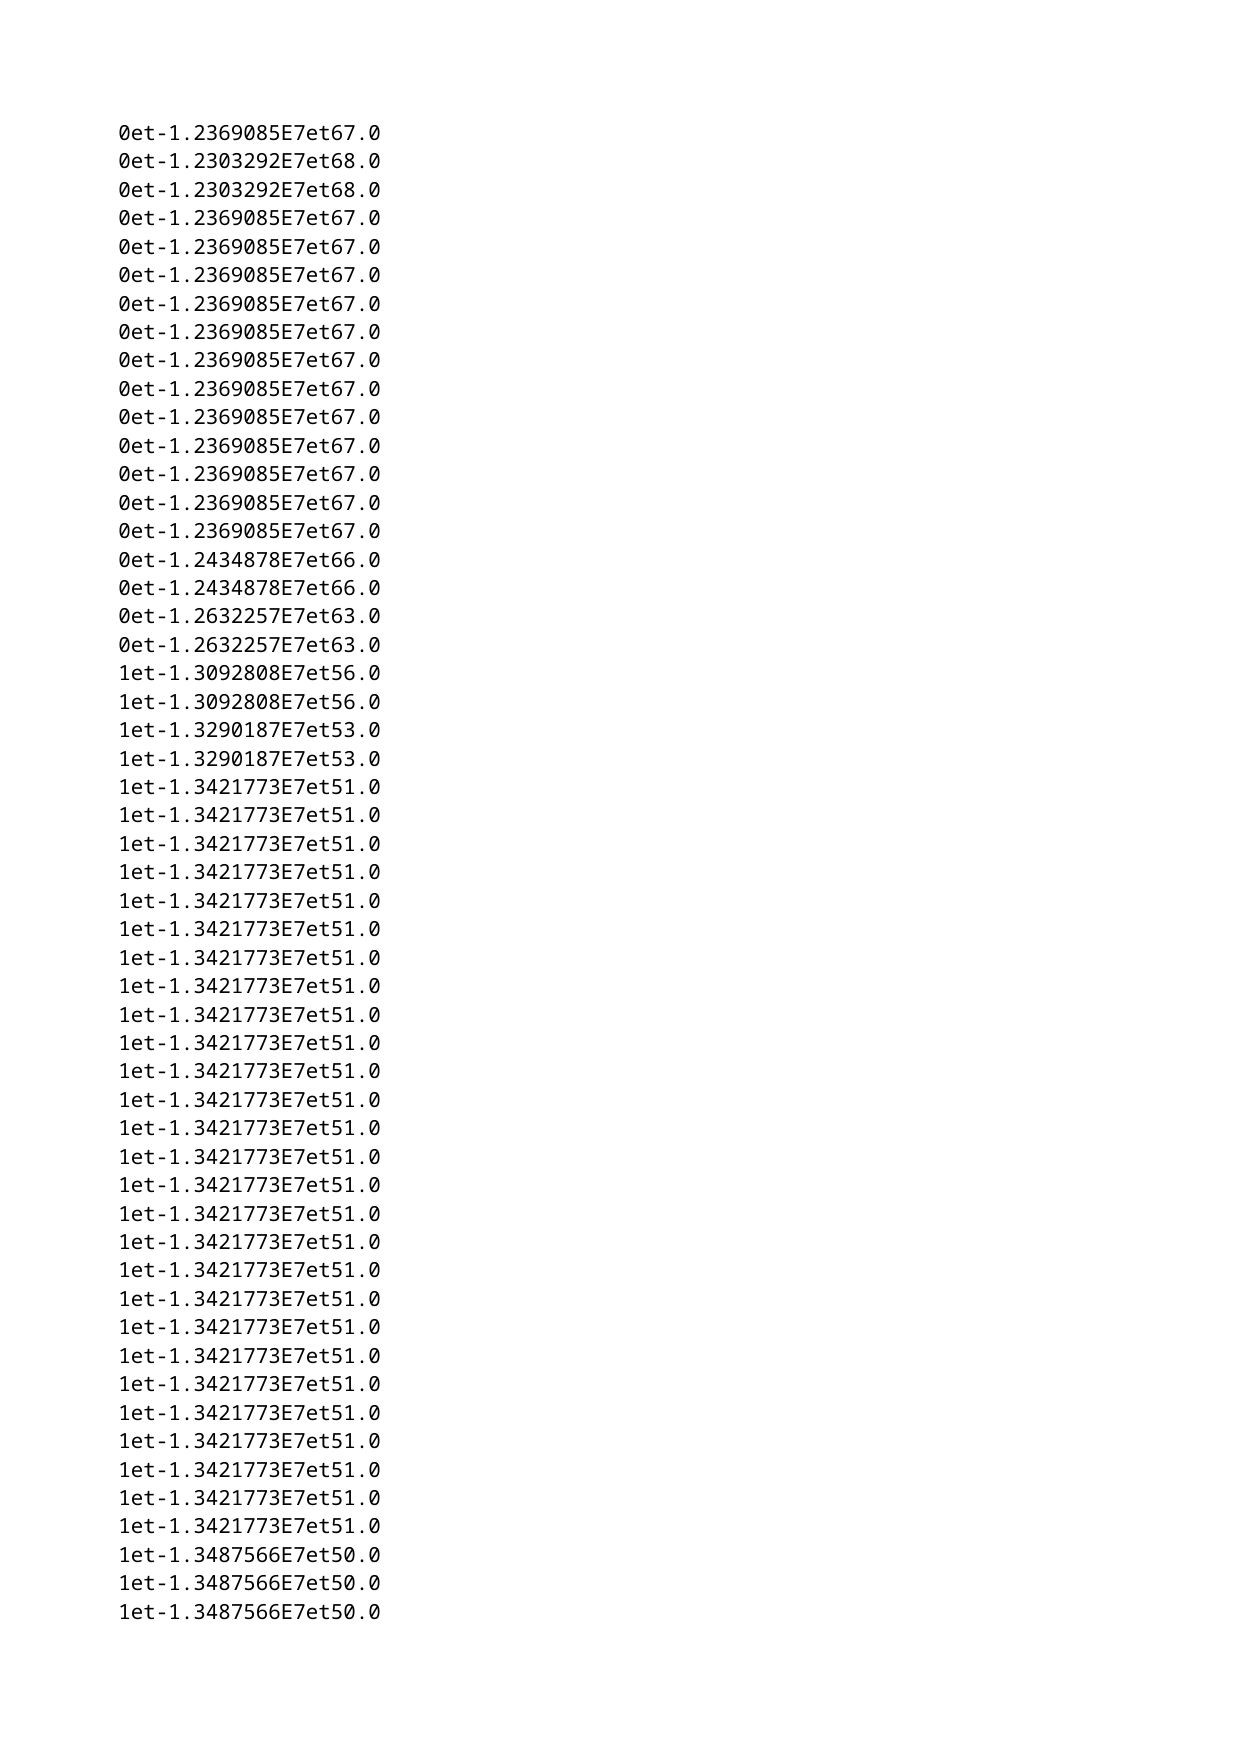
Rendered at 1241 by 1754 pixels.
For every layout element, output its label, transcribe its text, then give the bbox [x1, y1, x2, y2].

text 1et-1.3421773E7et51.0 [118, 772, 1122, 801]
text 1et-1.3421773E7et51.0 [118, 886, 1122, 914]
text 0et-1.2369085E7et67.0 [118, 374, 1122, 402]
text 1et-1.3421773E7et51.0 [118, 1455, 1122, 1483]
text 1et-1.3421773E7et51.0 [118, 1369, 1122, 1398]
text 0et-1.2369085E7et67.0 [118, 402, 1122, 431]
text 1et-1.3421773E7et51.0 [118, 914, 1122, 943]
text 1et-1.3421773E7et51.0 [118, 1227, 1122, 1256]
text 1et-1.3092808E7et56.0 [118, 687, 1122, 715]
text 0et-1.2369085E7et67.0 [118, 488, 1122, 516]
text 1et-1.3092808E7et56.0 [118, 658, 1122, 687]
text 0et-1.2632257E7et63.0 [118, 602, 1122, 630]
text 1et-1.3421773E7et51.0 [118, 1284, 1122, 1312]
text 0et-1.2303292E7et68.0 [118, 147, 1122, 175]
text 1et-1.3290187E7et53.0 [118, 744, 1122, 772]
text 1et-1.3421773E7et51.0 [118, 1341, 1122, 1369]
text 0et-1.2369085E7et67.0 [118, 232, 1122, 260]
text 1et-1.3487566E7et50.0 [118, 1540, 1122, 1568]
text 1et-1.3421773E7et51.0 [118, 857, 1122, 886]
text 0et-1.2369085E7et67.0 [118, 346, 1122, 374]
text 1et-1.3421773E7et51.0 [118, 1057, 1122, 1085]
text 1et-1.3421773E7et51.0 [118, 1426, 1122, 1455]
text 1et-1.3421773E7et51.0 [118, 1028, 1122, 1057]
text 0et-1.2369085E7et67.0 [118, 317, 1122, 346]
text 1et-1.3421773E7et51.0 [118, 1512, 1122, 1540]
text 1et-1.3421773E7et51.0 [118, 1398, 1122, 1426]
text 1et-1.3421773E7et51.0 [118, 1256, 1122, 1284]
text 0et-1.2369085E7et67.0 [118, 516, 1122, 545]
text 1et-1.3421773E7et51.0 [118, 1170, 1122, 1199]
text 1et-1.3421773E7et51.0 [118, 1199, 1122, 1227]
text 1et-1.3421773E7et51.0 [118, 943, 1122, 971]
text 1et-1.3487566E7et50.0 [118, 1568, 1122, 1597]
text 1et-1.3421773E7et51.0 [118, 1113, 1122, 1142]
text 1et-1.3421773E7et51.0 [118, 1085, 1122, 1113]
text 1et-1.3487566E7et50.0 [118, 1597, 1122, 1625]
text 1et-1.3421773E7et51.0 [118, 1312, 1122, 1341]
text 0et-1.2434878E7et66.0 [118, 573, 1122, 602]
text 0et-1.2632257E7et63.0 [118, 630, 1122, 658]
text 1et-1.3421773E7et51.0 [118, 1483, 1122, 1512]
text 1et-1.3290187E7et53.0 [118, 715, 1122, 744]
text 0et-1.2369085E7et67.0 [118, 203, 1122, 232]
text 0et-1.2369085E7et67.0 [118, 431, 1122, 459]
text 0et-1.2434878E7et66.0 [118, 545, 1122, 573]
text 1et-1.3421773E7et51.0 [118, 829, 1122, 857]
text 1et-1.3421773E7et51.0 [118, 801, 1122, 829]
text 0et-1.2369085E7et67.0 [118, 459, 1122, 488]
text 0et-1.2369085E7et67.0 [118, 118, 1122, 147]
text 1et-1.3421773E7et51.0 [118, 971, 1122, 1000]
text 0et-1.2369085E7et67.0 [118, 260, 1122, 289]
text 1et-1.3421773E7et51.0 [118, 1000, 1122, 1028]
text 1et-1.3421773E7et51.0 [118, 1142, 1122, 1170]
text 0et-1.2303292E7et68.0 [118, 175, 1122, 203]
text 0et-1.2369085E7et67.0 [118, 289, 1122, 317]
